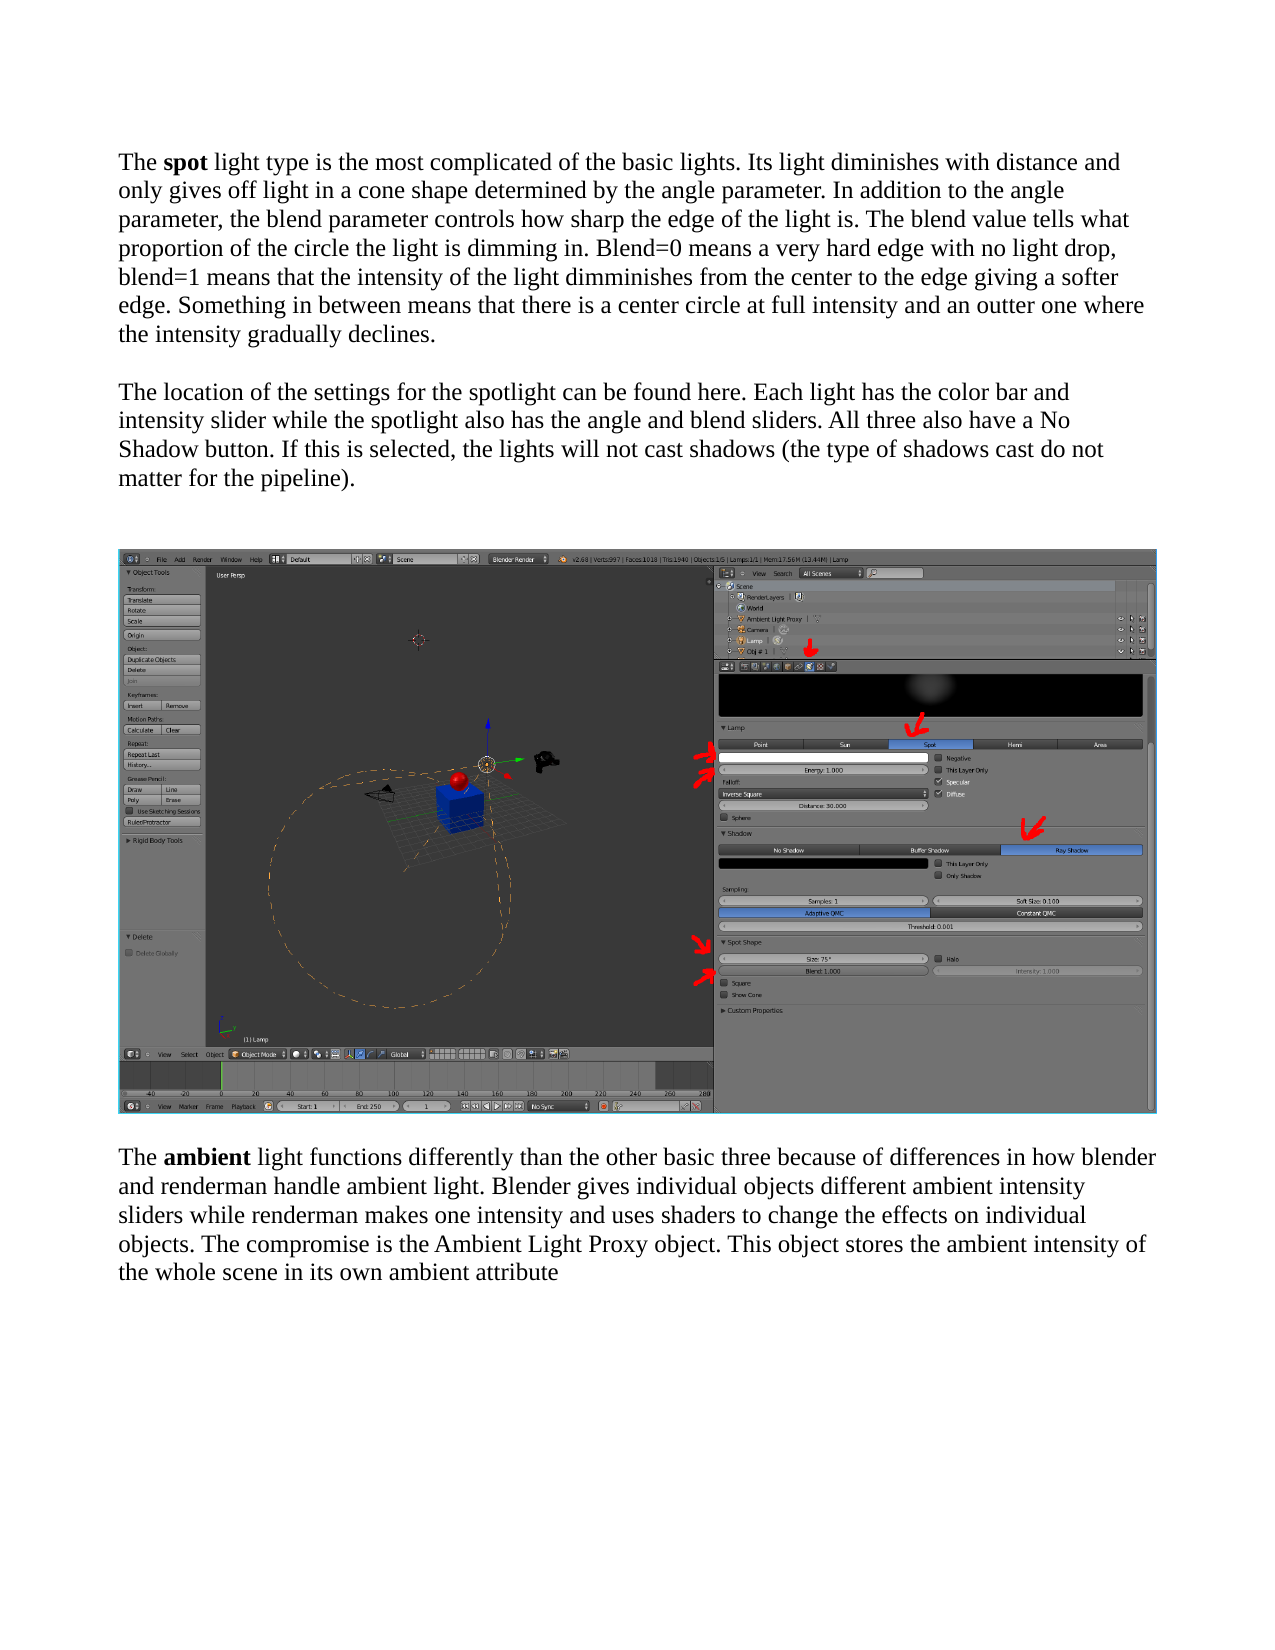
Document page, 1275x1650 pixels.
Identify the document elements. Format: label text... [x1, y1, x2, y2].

text The ambient light functions differently than the other basic three because of differences in how blender and renderman handle ambient light. Blender gives individual objects different ambient intensity sliders while renderman makes one intensity and uses shaders to change the effects on individual objects. The compromise is the Ambient Light Proxy object. This object stores the ambient intensity of the whole scene in its own ambient attribute [118, 1142, 1157, 1286]
text The spot light type is the most complicated of the basic lights. Its light diminishes with distance and only gives off light in a cone shape determined by the angle parameter. In addition to the angle parameter, the blend parameter controls how sharp the edge of the light is. The blend value tells what proportion of the circle the light is dimming in. Blend=0 means a very hard edge with no light drop, blend=1 means that the intensity of the light dimminishes from the center to the edge giving a softer edge. Something in between means that there is a center circle at full intensity and an outter one where the intensity gradually declines. [118, 147, 1157, 348]
text The location of the settings for the spotlight can be found here. Each light has the color bar and intensity slider while the spotlight also has the angle and blend sliders. All three also have a No Shadow button. If this is selected, the lights will not cast shadows (the type of shadows cast do not matter for the pipeline). [118, 377, 1157, 492]
picture [118, 549, 1157, 1114]
